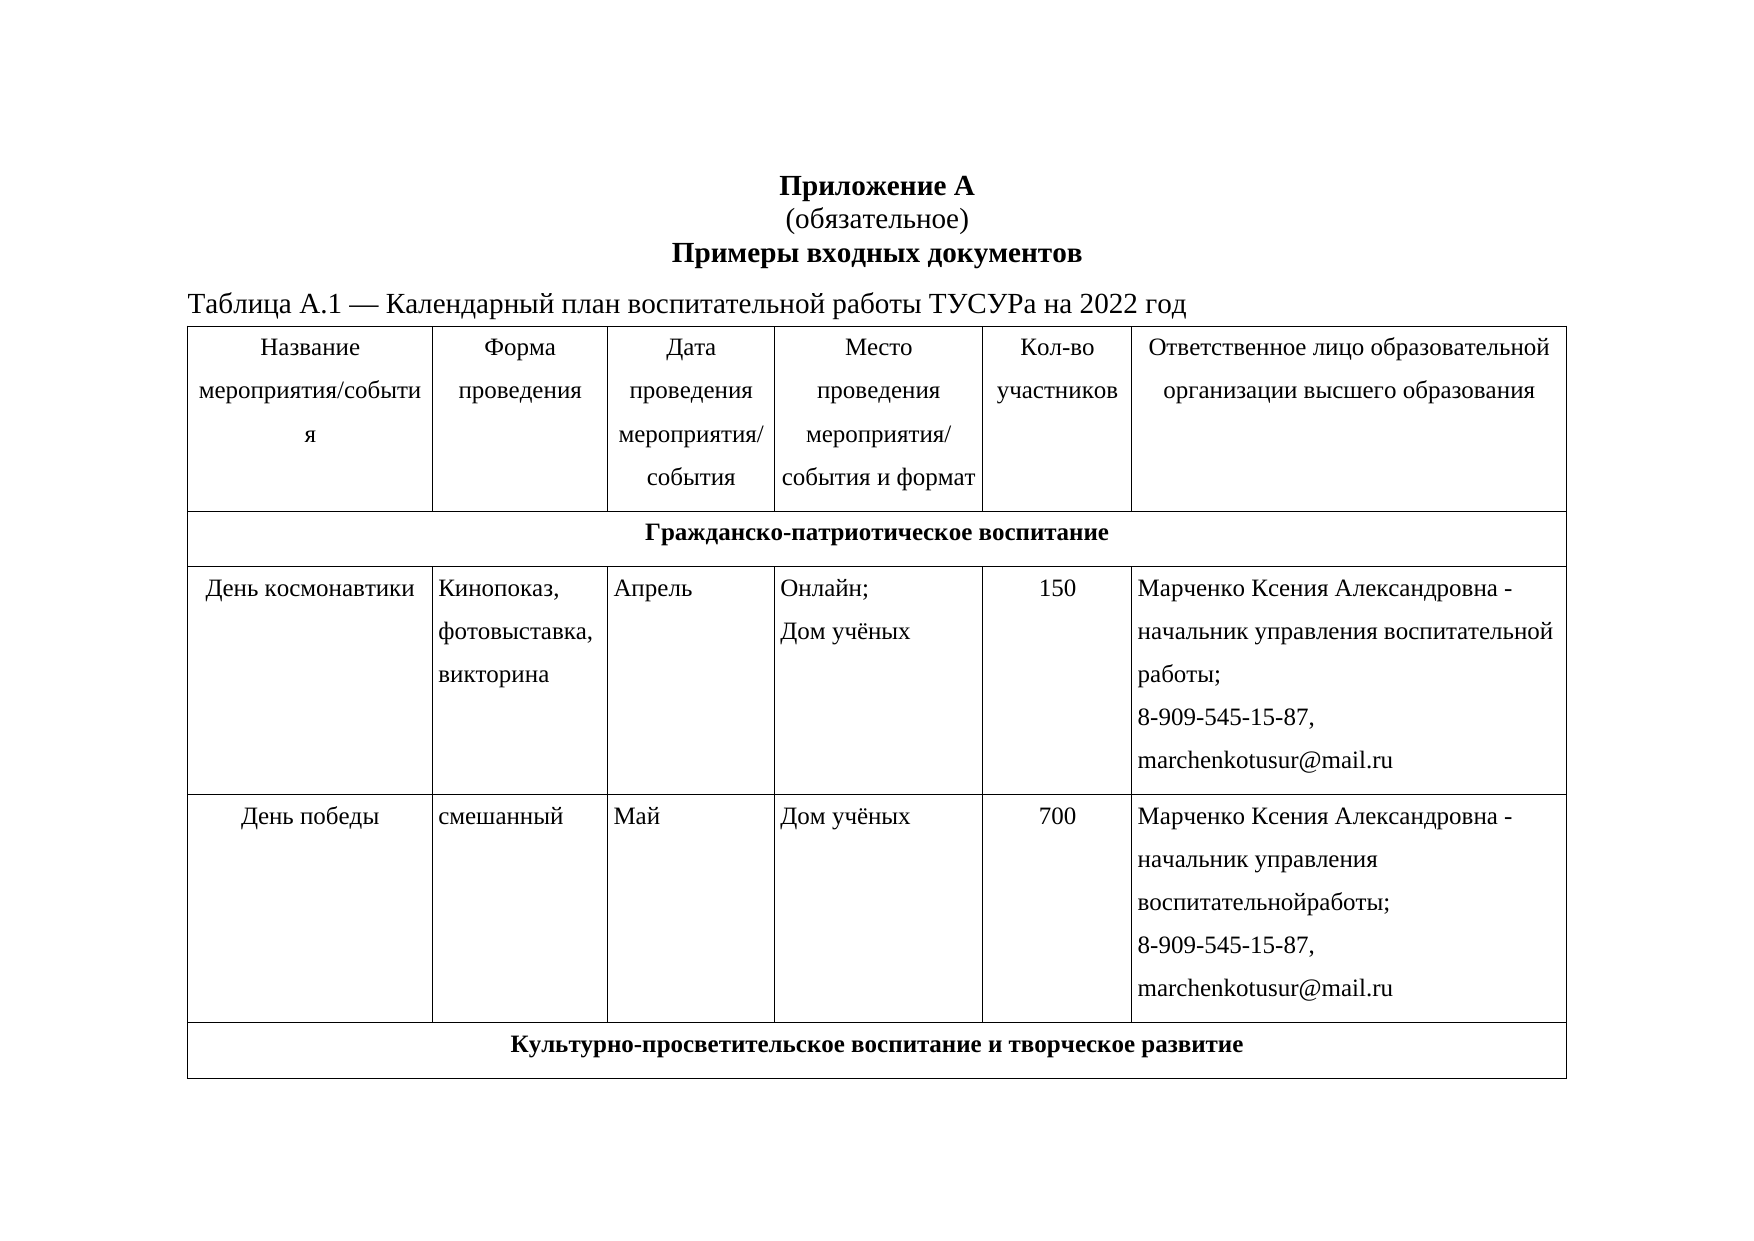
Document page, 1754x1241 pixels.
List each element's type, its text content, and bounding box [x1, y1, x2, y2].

table_cell Марченко Ксения Александровна -начальник управления воспитательной работы; 8-909-545-15-87, marchenkotusur@mail.ru [1132, 567, 1566, 794]
table_cell 700 [983, 795, 1131, 1022]
table_header Место проведения мероприятия/ события и формат [775, 327, 982, 511]
table_cell 150 [983, 567, 1131, 794]
table_cell Марченко Ксения Александровна -начальник управления воспитательнойработы; 8-909-545-15-87, marchenkotusur@mail.ru [1132, 795, 1566, 1022]
text Таблица А.1 — Календарный план воспитательной работы ТУСУРа на 2022 год [187, 286, 1566, 319]
table_header Форма проведения [433, 327, 607, 511]
table_cell Апрель [608, 567, 774, 794]
table_cell Май [608, 795, 774, 1022]
table_cell День победы [188, 795, 432, 1022]
table_header Дата проведения мероприятия/события [608, 327, 774, 511]
subtitle Приложение А (обязательное) Примеры входных документов [187, 168, 1566, 268]
table_cell Онлайн; Дом учёных [775, 567, 982, 794]
table_header Название мероприятия/события [188, 327, 432, 511]
table_cell Культурно-просветительское воспитание и творческое развитие [188, 1023, 1566, 1078]
table_cell Дом учёных [775, 795, 982, 1022]
table_cell День космонавтики [188, 567, 432, 794]
table_cell Кинопоказ, фотовыставка, викторина [433, 567, 607, 794]
table_cell смешанный [433, 795, 607, 1022]
table_header Кол-во участников [983, 327, 1131, 511]
table_header Ответственное лицо образовательной организации высшего образования [1132, 327, 1566, 511]
table_cell Гражданско-патриотическое воспитание [188, 512, 1566, 566]
